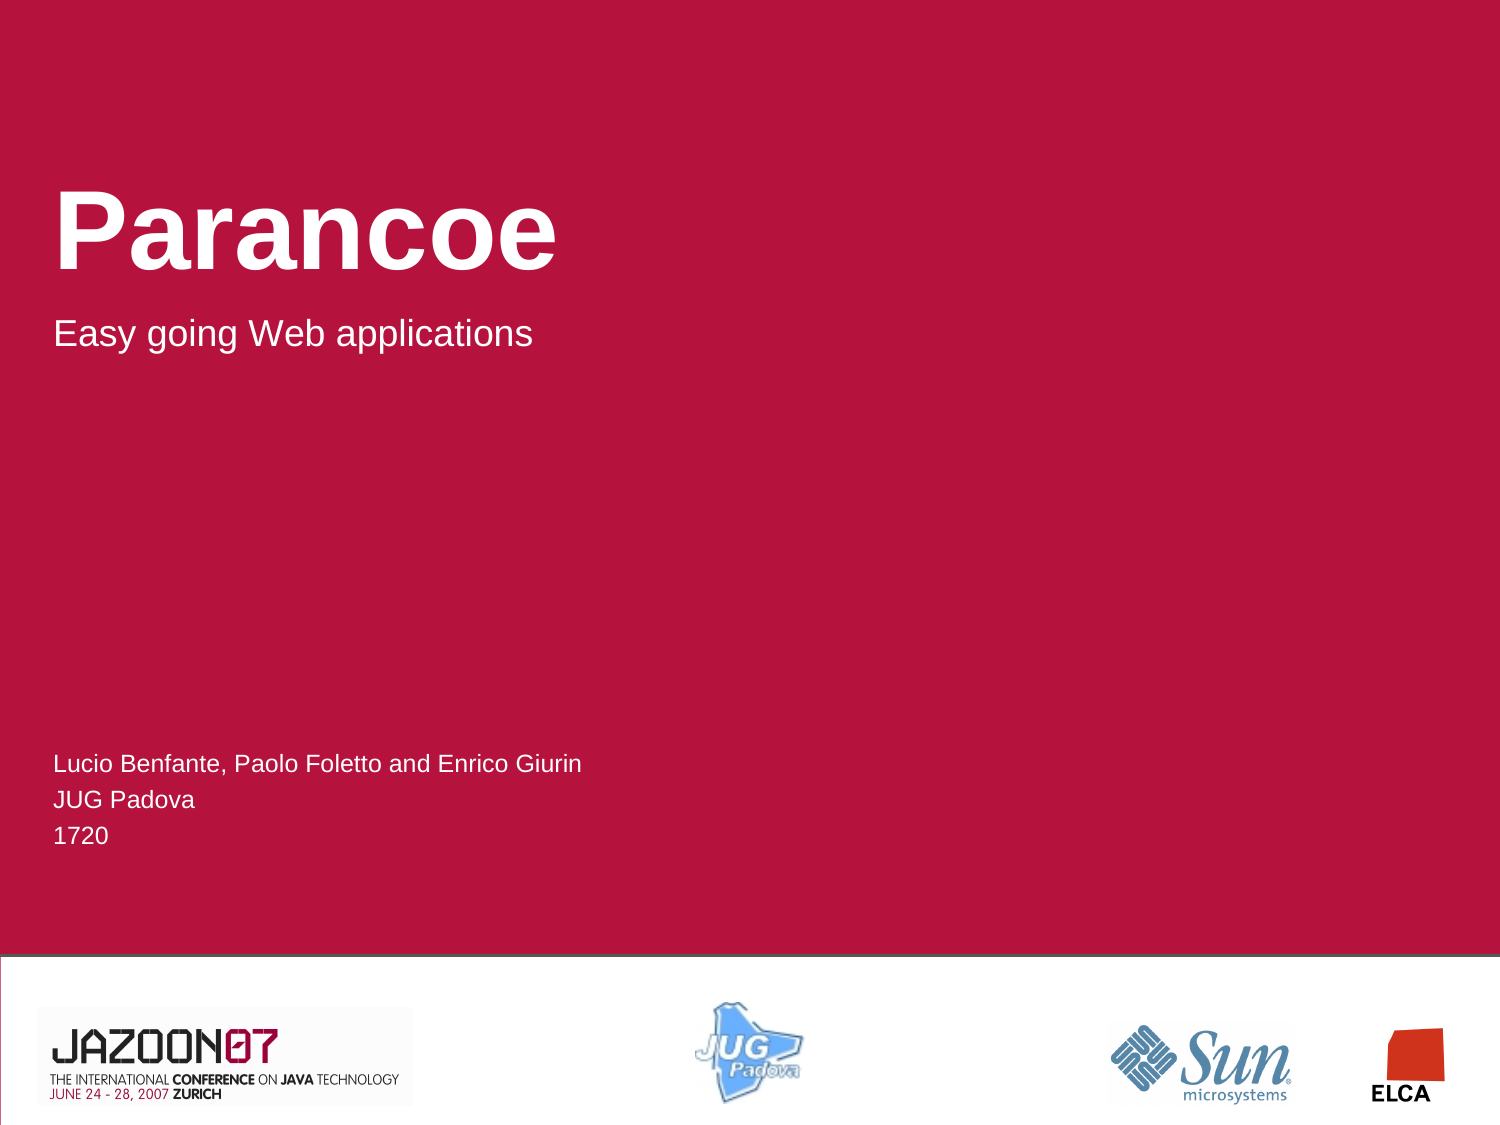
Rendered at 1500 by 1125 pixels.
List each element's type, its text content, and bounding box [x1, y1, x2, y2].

picture [38, 1007, 413, 1106]
title Parancoe [53, 188, 1447, 320]
text_box Lucio Benfante, Paolo Foletto and Enrico Giurin JUG Padova 1720 [53, 749, 1447, 850]
picture [1107, 1021, 1294, 1107]
subtitle Easy going Web applications [53, 312, 1434, 563]
picture [695, 1002, 805, 1104]
picture [1370, 1025, 1446, 1105]
